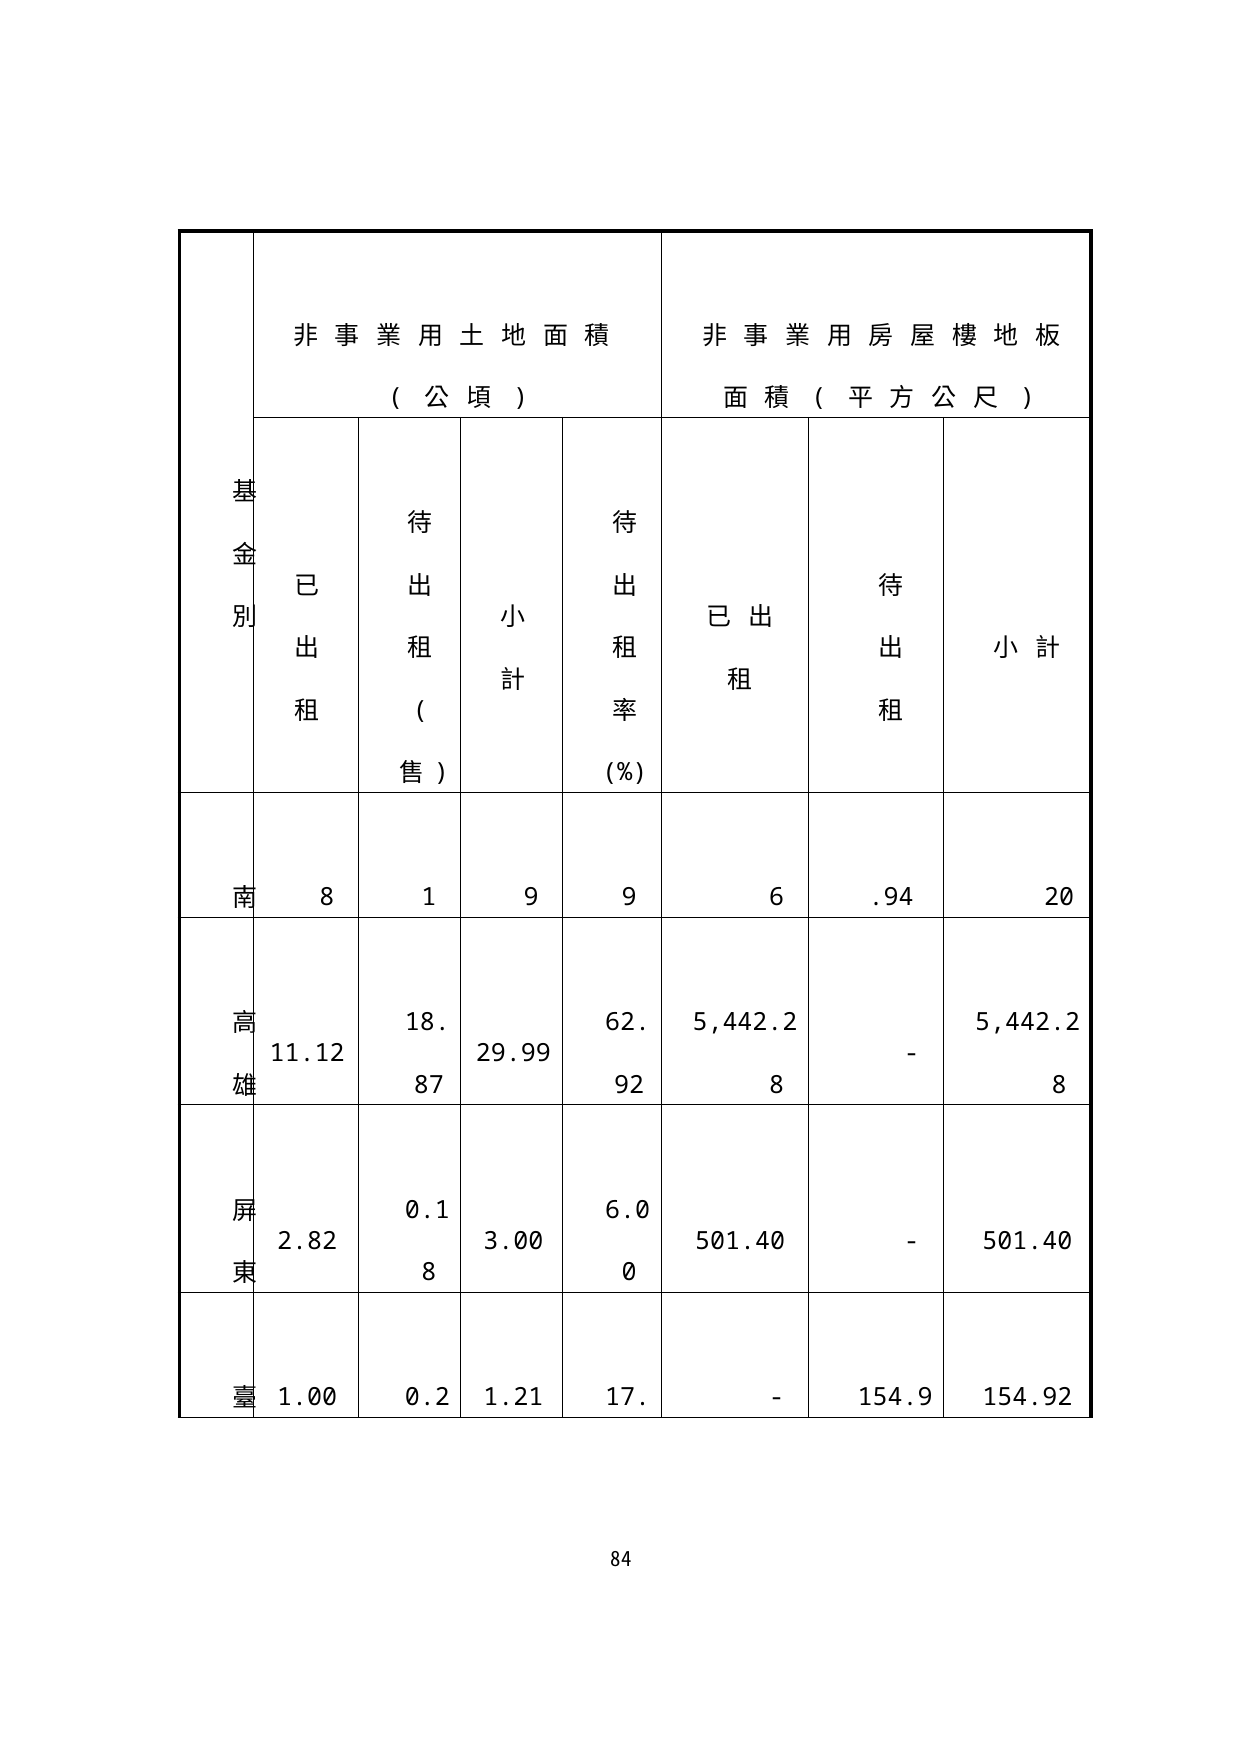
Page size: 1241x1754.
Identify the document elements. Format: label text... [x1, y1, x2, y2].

table_cell 6.00 [563, 1105, 661, 1292]
table_cell 154.92 [944, 1293, 1089, 1417]
table_cell - [809, 1105, 943, 1292]
table_header 非事業用土地面積(公頃) [254, 233, 661, 417]
table_cell 已出租 [662, 418, 808, 792]
table_cell 29.99 [461, 918, 562, 1104]
table_cell 154.9 [809, 1293, 943, 1417]
table_cell 5,442.28 [662, 918, 808, 1104]
table_cell 62.92 [563, 918, 661, 1104]
table_cell 小計 [461, 418, 562, 792]
table_cell 1 [359, 793, 460, 917]
table_cell 3.00 [461, 1105, 562, 1292]
table_cell 501.40 [662, 1105, 808, 1292]
table_cell 0.18 [359, 1105, 460, 1292]
table_cell 17. [563, 1293, 661, 1417]
table_cell 20 [944, 793, 1089, 917]
table_cell 已出租 [254, 418, 358, 792]
table_cell 6 [662, 793, 808, 917]
table_cell 501.40 [944, 1105, 1089, 1292]
table_header 非事業用房屋樓地板面積(平方公尺) [662, 233, 1089, 417]
table_cell 嘉南 [181, 793, 253, 917]
table_cell - [809, 918, 943, 1104]
table_cell 待出租率(%) [563, 418, 661, 792]
table_header 基金別 [181, 233, 253, 792]
table_cell 1.21 [461, 1293, 562, 1417]
table_cell 11.12 [254, 918, 358, 1104]
table_cell 0.2 [359, 1293, 460, 1417]
table_cell 臺東 [181, 1293, 253, 1417]
table_cell 小計 [944, 418, 1089, 792]
table_cell 待出租 [809, 418, 943, 792]
table_cell 1.00 [254, 1293, 358, 1417]
table_cell 屏東 [181, 1105, 253, 1292]
table_cell 253.88 [254, 793, 358, 917]
table_cell 2.82 [254, 1105, 358, 1292]
table_cell - [662, 1293, 808, 1417]
table_cell 待出租(售) [359, 418, 460, 792]
table_cell 9 [461, 793, 562, 917]
table_cell 9 [563, 793, 661, 917]
table_cell 高雄 [181, 918, 253, 1104]
table_cell .94 [809, 793, 943, 917]
table_cell 18.87 [359, 918, 460, 1104]
table_cell 5,442.28 [944, 918, 1089, 1104]
